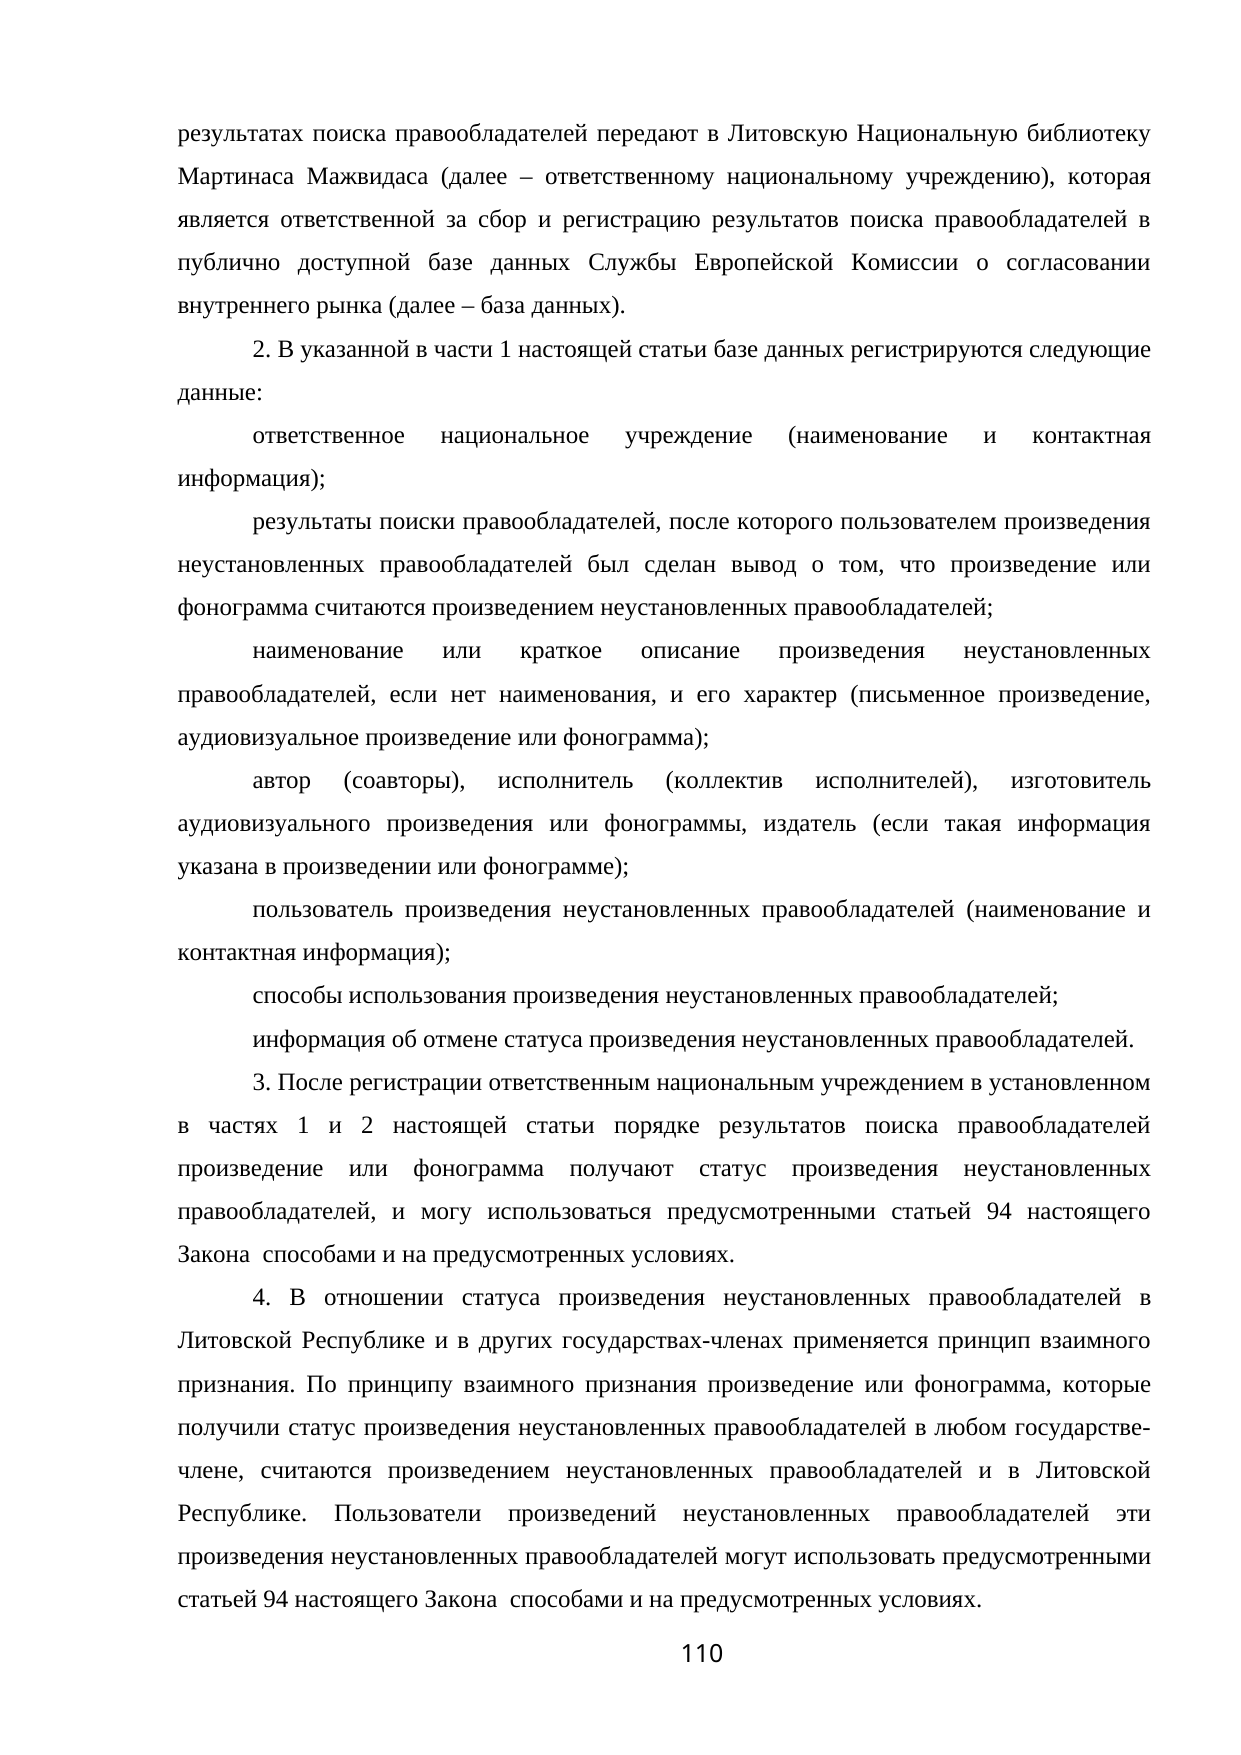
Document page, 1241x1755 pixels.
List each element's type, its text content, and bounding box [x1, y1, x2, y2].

text 4. В отношении статуса произведения неустановленных правообладателей в Литовской Республике и в других государствах-членах применяется принцип взаимного признания. По принципу взаимного признания произведение или фонограмма, которые получили статус произведения неустановленных правообладателей в любом государстве-члене, считаются произведением неустановленных правообладателей и в Литовской Республике. Пользователи произведений неустановленных правообладателей эти произведения неустановленных правообладателей могут использовать предусмотренными статьей 94 настоящего Закона способами и на предусмотренных условиях. [177, 1282, 1152, 1613]
text результаты поиски правообладателей, после которого пользователем произведения неустановленных правообладателей был сделан вывод о том, что произведение или фонограмма считаются произведением неустановленных правообладателей; [177, 506, 1152, 621]
text 2. В указанной в части 1 настоящей статьи базе данных регистрируются следующие данные: [177, 334, 1152, 406]
text способы использования произведения неустановленных правообладателей; [177, 981, 1152, 1009]
text автор (соавторы), исполнитель (коллектив исполнителей), изготовитель аудиовизуального произведения или фонограммы, издатель (если такая информация указана в произведении или фонограмме); [177, 765, 1152, 880]
text пользователь произведения неустановленных правообладателей (наименование и контактная информация); [177, 894, 1152, 966]
text 3. После регистрации ответственным национальным учреждением в установленном в частях 1 и 2 настоящей статьи порядке результатов поиска правообладателей произведение или фонограмма получают статус произведения неустановленных правообладателей, и могу использоваться предусмотренными статьей 94 настоящего Закона способами и на предусмотренных условиях. [177, 1067, 1152, 1268]
text ответственное национальное учреждение (наименование и контактная информация); [177, 420, 1152, 492]
text результатах поиска правообладателей передают в Литовскую Национальную библиотеку Мартинаса Мажвидаса (далее – ответственному национальному учреждению), которая является ответственной за сбор и регистрацию результатов поиска правообладателей в публично доступной базе данных Службы Европейской Комиссии о согласовании внутреннего рынка (далее – база данных). [177, 118, 1152, 319]
text информация об отмене статуса произведения неустановленных правообладателей. [177, 1024, 1152, 1052]
text наименование или краткое описание произведения неустановленных правообладателей, если нет наименования, и его характер (письменное произведение, аудиовизуальное произведение или фонограмма); [177, 636, 1152, 751]
